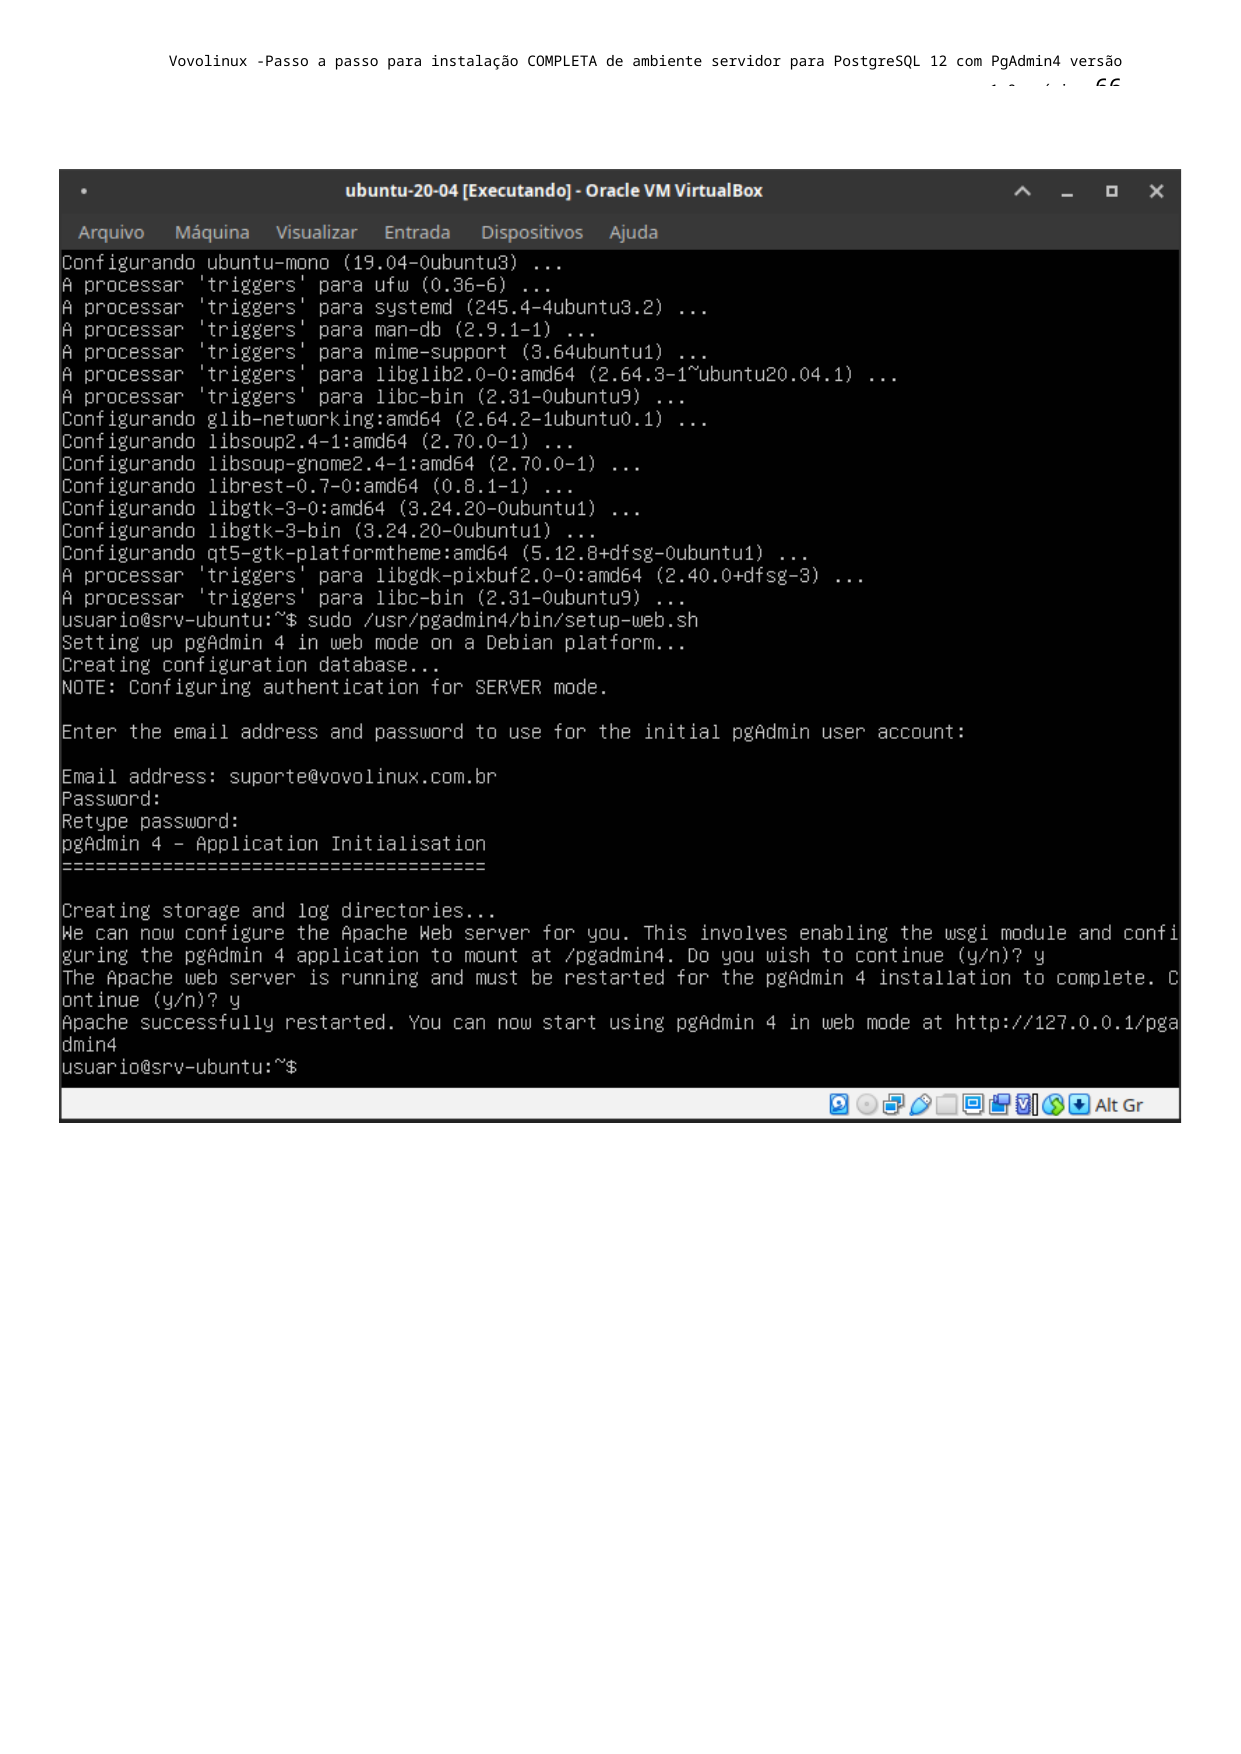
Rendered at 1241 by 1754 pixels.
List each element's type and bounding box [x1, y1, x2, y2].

picture [59, 169, 1182, 1123]
